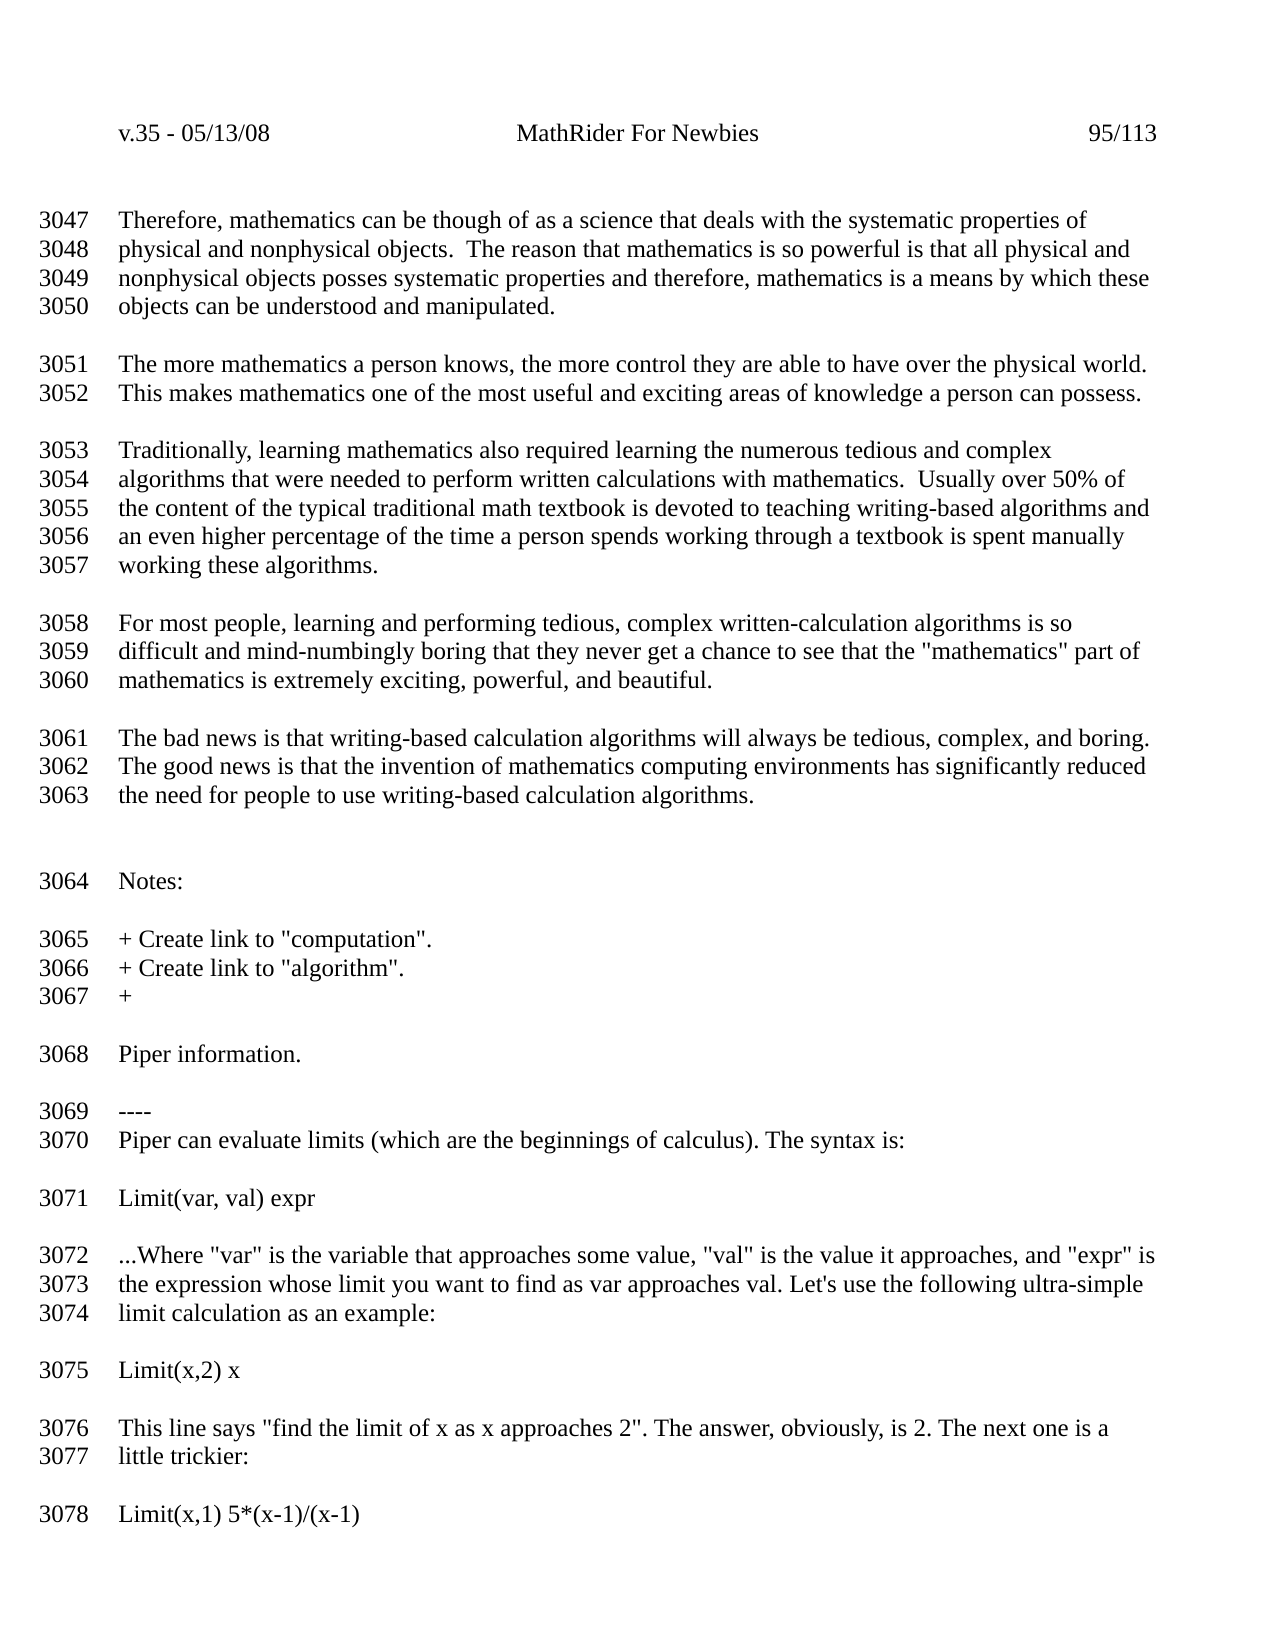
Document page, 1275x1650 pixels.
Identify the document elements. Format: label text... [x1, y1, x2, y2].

text ---- [118, 1096, 1157, 1125]
text The bad news is that writing-based calculation algorithms will always be tedious, complex, and boring. The good news is that the invention of mathematics computing environments has significantly reduced the need for people to use writing-based calculation algorithms. [118, 723, 1157, 809]
text + [118, 981, 1157, 1010]
text + Create link to "algorithm". [118, 953, 1157, 981]
text ...Where "var" is the variable that approaches some value, "val" is the value it approaches, and "expr" is the expression whose limit you want to find as var approaches val. Let's use the following ultra-simple limit calculation as an example: [118, 1240, 1157, 1326]
text + Create link to "computation". [118, 924, 1157, 953]
text Notes: [118, 866, 1157, 895]
text This line says "find the limit of x as x approaches 2". The answer, obviously, is 2. The next one is a little trickier: [118, 1413, 1157, 1470]
text Therefore, mathematics can be though of as a science that deals with the systematic properties of physical and nonphysical objects. The reason that mathematics is so powerful is that all physical and nonphysical objects posses systematic properties and therefore, mathematics is a means by which these objects can be understood and manipulated. [118, 205, 1157, 320]
text Limit(x,1) 5*(x-1)/(x-1) [118, 1499, 1157, 1528]
text Limit(var, val) expr [118, 1183, 1157, 1211]
text Traditionally, learning mathematics also required learning the numerous tedious and complex algorithms that were needed to perform written calculations with mathematics. Usually over 50% of the content of the typical traditional math textbook is devoted to teaching writing-based algorithms and an even higher percentage of the time a person spends working through a textbook is spent manually working these algorithms. [118, 435, 1157, 579]
text Limit(x,2) x [118, 1355, 1157, 1384]
text The more mathematics a person knows, the more control they are able to have over the physical world. This makes mathematics one of the most useful and exciting areas of knowledge a person can possess. [118, 349, 1157, 406]
text Piper can evaluate limits (which are the beginnings of calculus). The syntax is: [118, 1125, 1157, 1154]
text Piper information. [118, 1039, 1157, 1068]
text For most people, learning and performing tedious, complex written-calculation algorithms is so difficult and mind-numbingly boring that they never get a chance to see that the "mathematics" part of mathematics is extremely exciting, powerful, and beautiful. [118, 608, 1157, 694]
